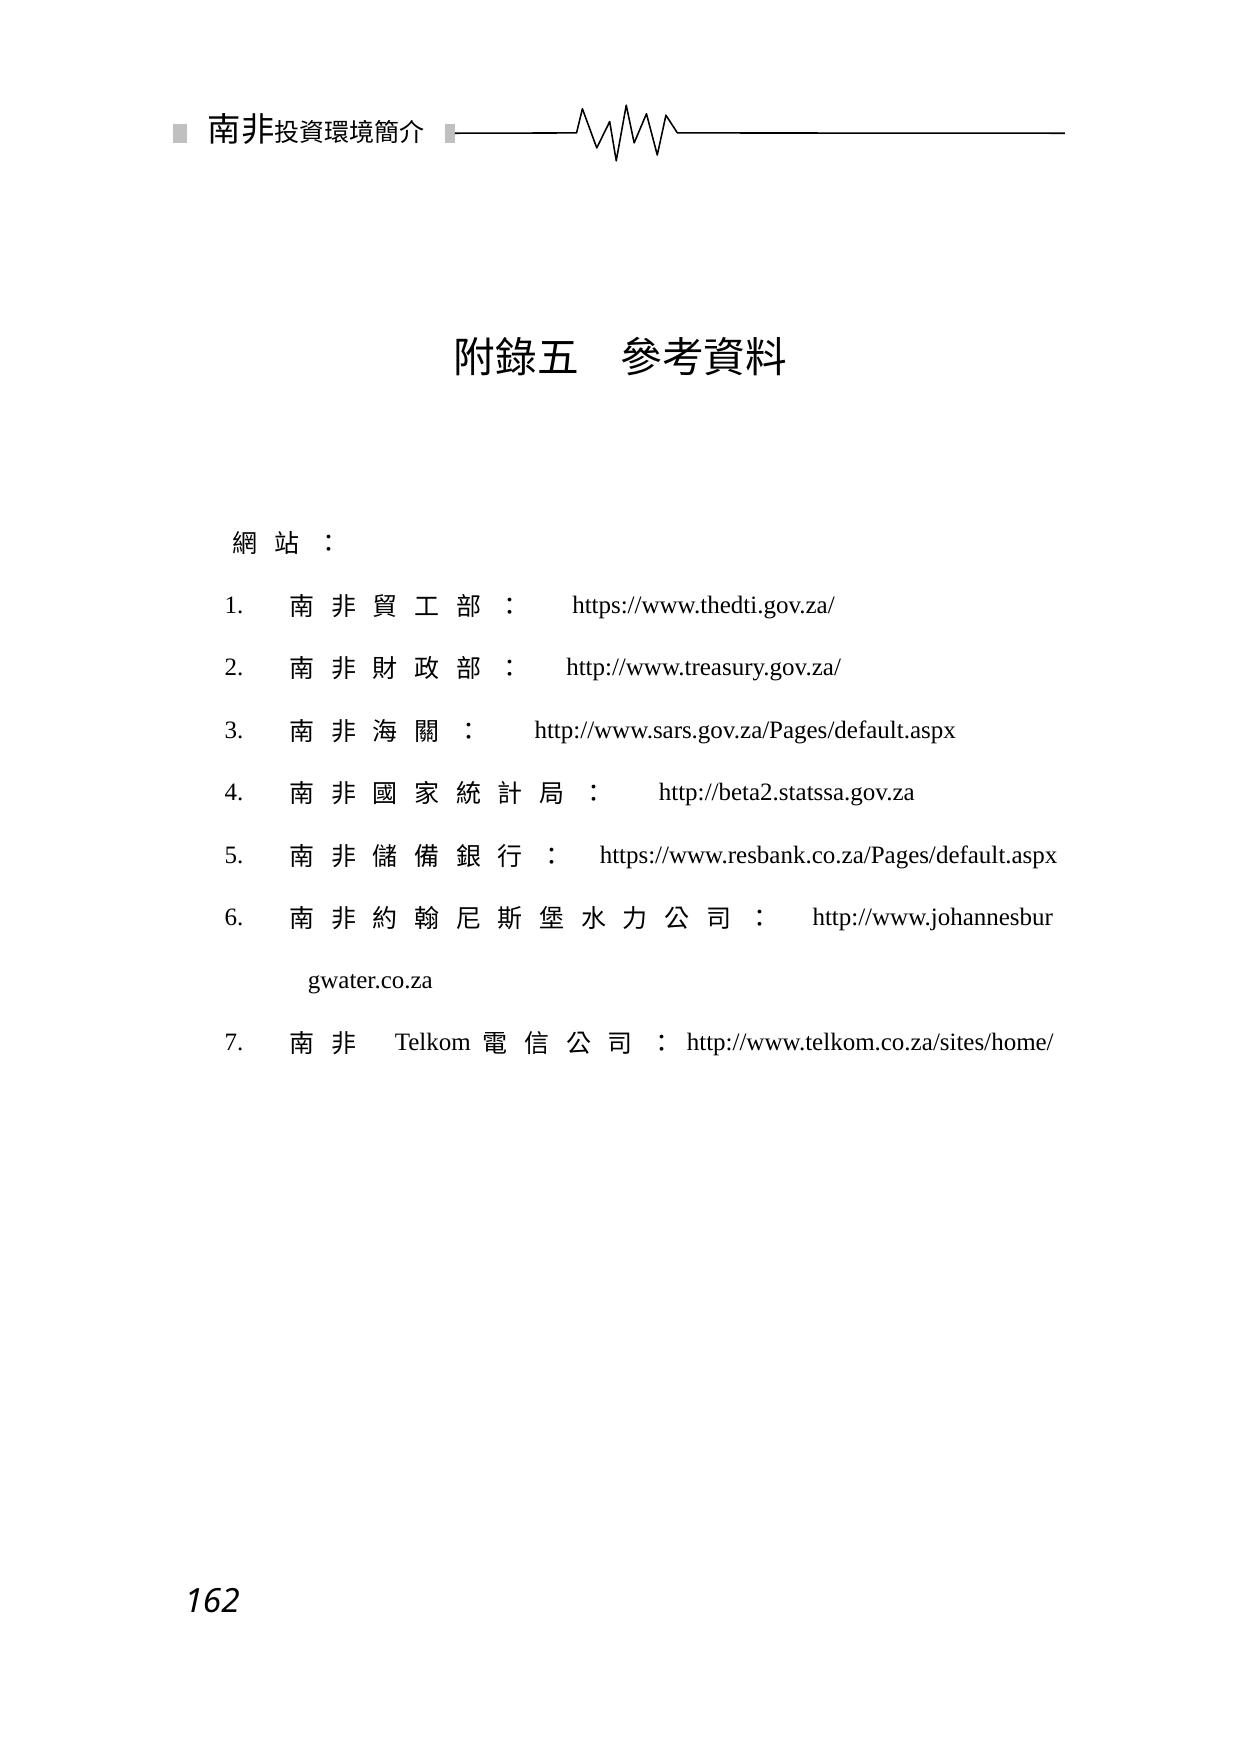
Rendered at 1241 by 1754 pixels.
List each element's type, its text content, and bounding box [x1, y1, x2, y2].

text 1. 南非貿工部：https://www.thedti.gov.za/ [207, 563, 1058, 625]
text 3. 南非海關：http://www.sars.gov.za/Pages/default.aspx [207, 688, 1058, 750]
text 7. 南非Telkom電信公司：http://www.telkom.co.za/sites/home/ [207, 1000, 1058, 1063]
text 5. 南非儲備銀行：https://www.resbank.co.za/Pages/default.aspx [207, 813, 1058, 875]
text 6. 南非約翰尼斯堡水力公司：http://www.johannesburgwater.co.za [207, 875, 1058, 1000]
text 附錄五 參考資料 [183, 313, 1058, 375]
text 2. 南非財政部：http://www.treasury.gov.za/ [207, 625, 1058, 688]
text 4. 南非國家統計局：http://beta2.statssa.gov.za [207, 750, 1058, 813]
text 網站： [207, 500, 1058, 563]
